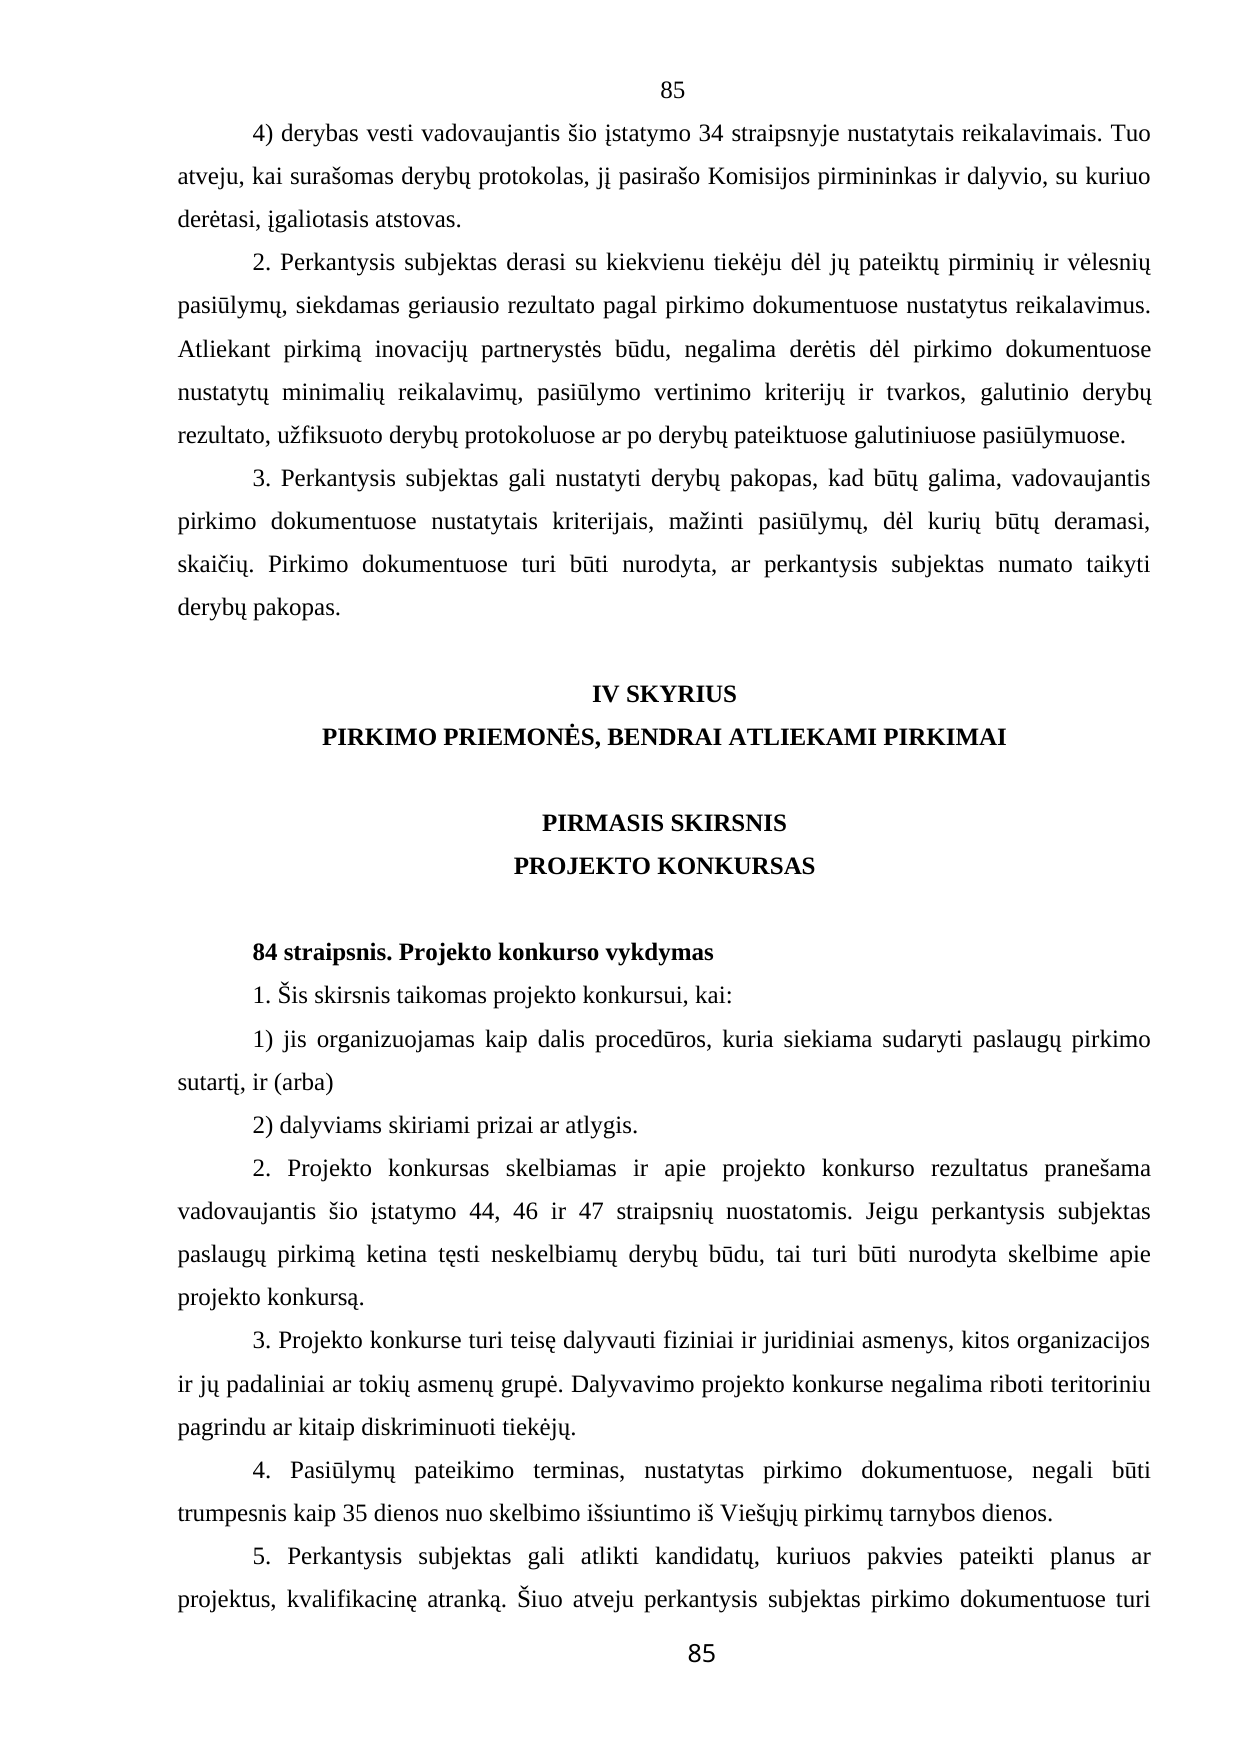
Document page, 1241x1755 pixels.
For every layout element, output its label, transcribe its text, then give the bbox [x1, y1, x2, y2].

text 1) jis organizuojamas kaip dalis procedūros, kuria siekiama sudaryti paslaugų pirkimo sutartį, ir (arba) [177, 1024, 1152, 1096]
text 1. Šis skirsnis taikomas projekto konkursui, kai: [177, 981, 1152, 1009]
text 84 straipsnis. Projekto konkurso vykdymas [177, 937, 1152, 966]
text 2. Perkantysis subjektas derasi su kiekvienu tiekėju dėl jų pateiktų pirminių ir vėlesnių pasiūlymų, siekdamas geriausio rezultato pagal pirkimo dokumentuose nustatytus reikalavimus. Atliekant pirkimą inovacijų partnerystės būdu, negalima derėtis dėl pirkimo dokumentuose nustatytų minimalių reikalavimų, pasiūlymo vertinimo kriterijų ir tvarkos, galutinio derybų rezultato, užfiksuoto derybų protokoluose ar po derybų pateiktuose galutiniuose pasiūlymuose. [177, 247, 1152, 449]
text IV SKYRIUS [177, 679, 1152, 707]
text 3. Projekto konkurse turi teisę dalyvauti fiziniai ir juridiniai asmenys, kitos organizacijos ir jų padaliniai ar tokių asmenų grupė. Dalyvavimo projekto konkurse negalima riboti teritoriniu pagrindu ar kitaip diskriminuoti tiekėjų. [177, 1326, 1152, 1441]
text PIRMASIS SKIRSNIS [177, 808, 1152, 837]
subtitle 2. Projekto konkursas skelbiamas ir apie projekto konkurso rezultatus pranešama vadovaujantis šio įstatymo 44, 46 ir 47 straipsnių nuostatomis. Jeigu perkantysis subjektas paslaugų pirkimą ketina tęsti neskelbiamų derybų būdu, tai turi būti nurodyta skelbime apie projekto konkursą. [177, 1153, 1152, 1311]
text 4) derybas vesti vadovaujantis šio įstatymo 34 straipsnyje nustatytais reikalavimais. Tuo atveju, kai surašomas derybų protokolas, jį pasirašo Komisijos pirmininkas ir dalyvio, su kuriuo derėtasi, įgaliotasis atstovas. [177, 118, 1152, 233]
text PROJEKTO KONKURSAS [177, 851, 1152, 880]
text 2) dalyviams skiriami prizai ar atlygis. [177, 1110, 1152, 1139]
text 4. Pasiūlymų pateikimo terminas, nustatytas pirkimo dokumentuose, negali būti trumpesnis kaip 35 dienos nuo skelbimo išsiuntimo iš Viešųjų pirkimų tarnybos dienos. [177, 1455, 1152, 1527]
text 3. Perkantysis subjektas gali nustatyti derybų pakopas, kad būtų galima, vadovaujantis pirkimo dokumentuose nustatytais kriterijais, mažinti pasiūlymų, dėl kurių būtų deramasi, skaičių. Pirkimo dokumentuose turi būti nurodyta, ar perkantysis subjektas numato taikyti derybų pakopas. [177, 463, 1152, 621]
text 5. Perkantysis subjektas gali atlikti kandidatų, kuriuos pakvies pateikti planus ar projektus, kvalifikacinę atranką. Šiuo atveju perkantysis subjektas pirkimo dokumentuose turi [177, 1541, 1152, 1613]
text PIRKIMO PRIEMONĖS, BENDRAI ATLIEKAMI PIRKIMAI [177, 722, 1152, 751]
